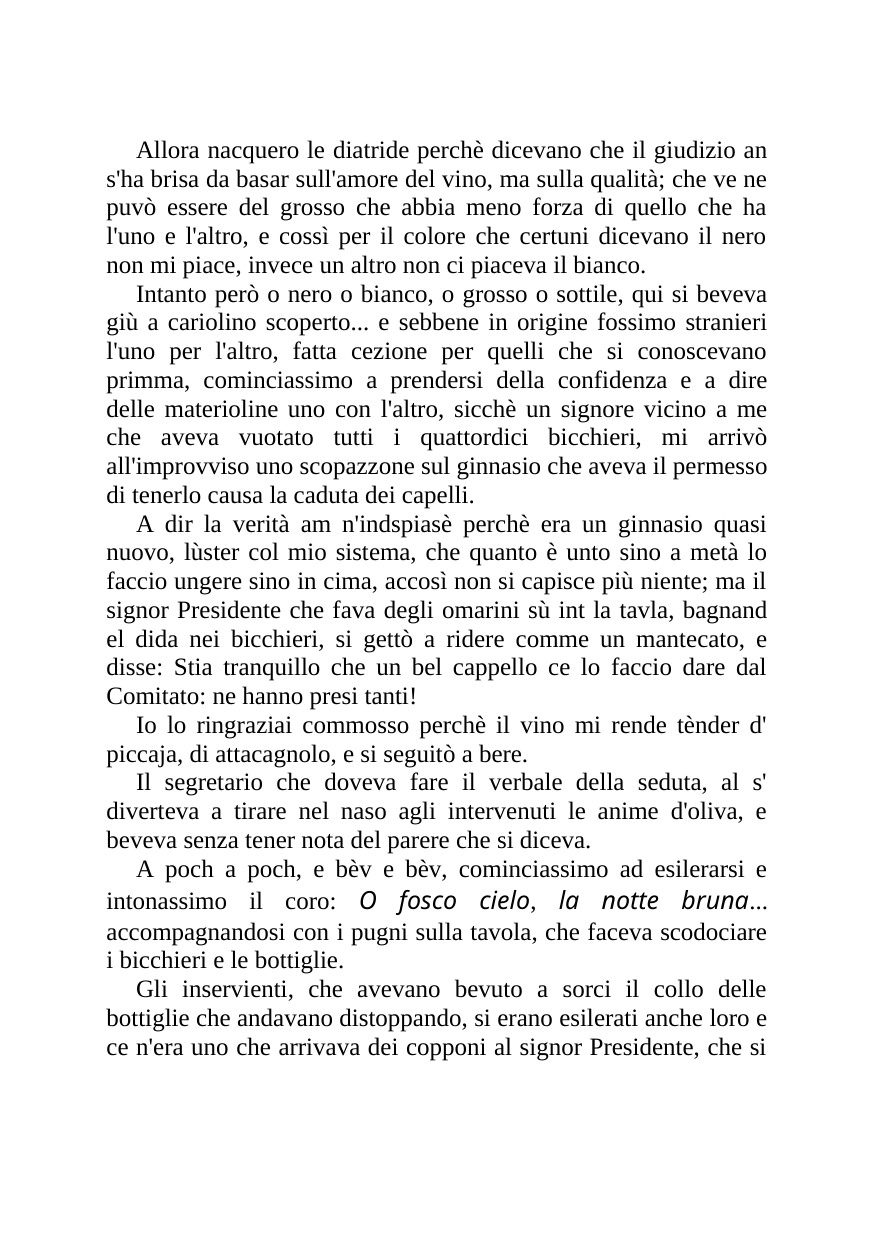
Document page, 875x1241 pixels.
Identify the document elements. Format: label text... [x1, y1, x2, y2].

text Il segretario che doveva fare il verbale della seduta, al s' diverteva a tirare nel naso agli intervenuti le anime d'oliva, e beveva senza tener nota del parere che si diceva. [106, 767, 768, 854]
text Gli inservienti, che avevano bevuto a sorci il collo delle bottiglie che andavano distoppando, si erano esilerati anche loro e ce n'era uno che arrivava dei copponi al signor Presidente, che si [106, 974, 768, 1060]
text A dir la verità am n'indspiasè perchè era un ginnasio quasi nuovo, lùster col mio sistema, che quanto è unto sino a metà lo faccio ungere sino in cima, accosì non si capisce più niente; ma il signor Presidente che fava degli omarini sù int la tavla, bagnand el dida nei bicchieri, si gettò a ridere comme un mantecato, e disse: Stia tranquillo che un bel cappello ce lo faccio dare dal Comitato: ne hanno presi tanti! [106, 509, 768, 710]
text Io lo ringraziai commosso perchè il vino mi rende tènder d' piccaja, di attacagnolo, e si seguitò a bere. [106, 710, 768, 767]
text Intanto però o nero o bianco, o grosso o sottile, qui si beveva giù a cariolino scoperto... e sebbene in origine fossimo stranieri l'uno per l'altro, fatta cezione per quelli che si conoscevano primma, cominciassimo a prendersi della confidenza e a dire delle materioline uno con l'altro, sicchè un signore vicino a me che aveva vuotato tutti i quattordici bicchieri, mi arrivò all'improvviso uno scopazzone sul ginnasio che aveva il permesso di tenerlo causa la caduta dei capelli. [106, 279, 768, 509]
text A poch a poch, e bèv e bèv, cominciassimo ad esilerarsi e intonassimo il coro: O fosco cielo, la notte bruna... accompagnandosi con i pugni sulla tavola, che faceva scodociare i bicchieri e le bottiglie. [106, 854, 768, 974]
text Allora nacquero le diatride perchè dicevano che il giudizio an s'ha brisa da basar sull'amore del vino, ma sulla qualità; che ve ne puvò essere del grosso che abbia meno forza di quello che ha l'uno e l'altro, e cossì per il colore che certuni dicevano il nero non mi piace, invece un altro non ci piaceva il bianco. [106, 135, 768, 279]
